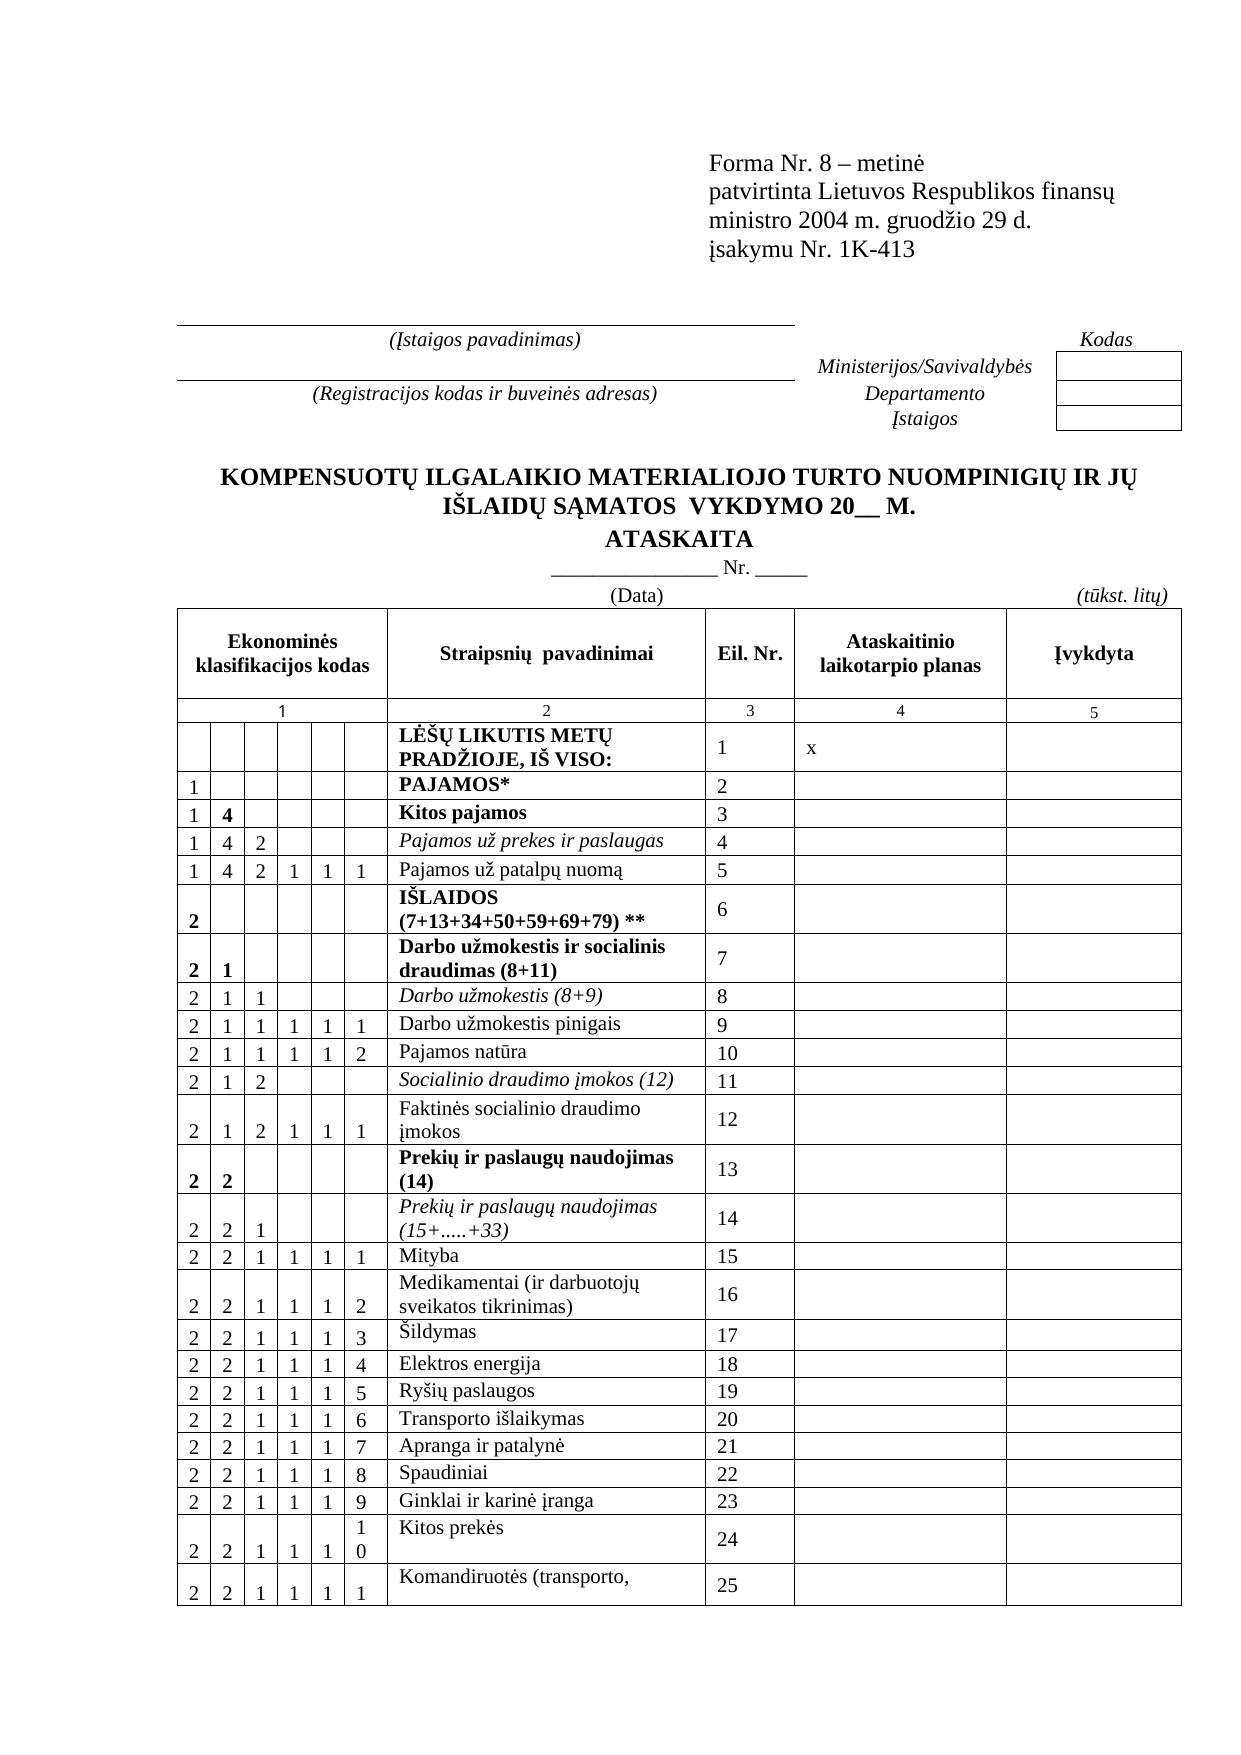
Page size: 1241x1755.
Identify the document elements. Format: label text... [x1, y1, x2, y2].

table_cell 1 [245, 1488, 277, 1514]
table_cell 2 [211, 1320, 244, 1350]
text patvirtinta Lietuvos Respublikos finansų [177, 176, 1181, 205]
table_cell Ataskaitinio laikotarpio planas [795, 609, 1006, 698]
table_cell 1 [178, 828, 210, 855]
table_cell 1 [245, 983, 277, 1010]
table_cell [245, 934, 277, 982]
table_cell 1 [245, 1243, 277, 1269]
table_cell Komandiruotės (transporto, [388, 1564, 705, 1605]
table_cell 12 [706, 1095, 794, 1143]
table_cell 3 [706, 699, 794, 722]
table_cell [211, 579, 244, 607]
table_cell 1 [245, 1515, 277, 1563]
table_cell [795, 1243, 1006, 1269]
table_cell [1007, 934, 1181, 982]
table_cell 1 [211, 983, 244, 1010]
table_cell 1 [312, 1270, 344, 1318]
table_cell [312, 772, 344, 799]
table_cell [178, 723, 210, 771]
table_cell [1007, 1564, 1181, 1605]
table_cell [795, 772, 1006, 799]
table_header [345, 297, 388, 325]
table_cell 1 [278, 1095, 311, 1143]
table_cell 2 [178, 885, 210, 933]
table_cell [278, 1145, 311, 1193]
table_cell [211, 351, 244, 380]
table_cell 5 [706, 856, 794, 883]
table_cell 1 [278, 1243, 311, 1269]
table_cell 2 [211, 1194, 244, 1242]
table_cell 2 [211, 1145, 244, 1193]
table_cell [244, 430, 278, 460]
table_cell [795, 1194, 1006, 1242]
table_cell [345, 1145, 387, 1193]
table_cell [244, 405, 278, 430]
table_cell 1 [245, 1378, 277, 1404]
table_cell [345, 1194, 387, 1242]
table_cell 1 [245, 1433, 277, 1459]
table_cell KOMPENSUOTŲ ILGALAIKIO MATERIALIOJO TURTO NUOMPINIGIŲ IR JŲ IŠLAIDŲ SĄMATOS VYKDYMO 20__ M. [177, 460, 1181, 522]
table_cell [1057, 352, 1181, 380]
table_cell [278, 1067, 311, 1094]
table_cell 4 [211, 856, 244, 883]
table_cell 2 [211, 1460, 244, 1487]
table_header [177, 297, 211, 325]
table_cell 1 [278, 1564, 311, 1605]
table_cell 1 [312, 1320, 344, 1350]
table_cell [795, 430, 1033, 460]
table_cell 1 [245, 1351, 277, 1377]
table_cell [795, 1460, 1006, 1487]
table_cell [388, 351, 706, 380]
table_cell [278, 1194, 311, 1242]
table_cell 2 [178, 983, 210, 1010]
table_cell 2 [245, 1095, 277, 1143]
table_cell 2 [178, 1194, 210, 1242]
table_cell [345, 800, 387, 827]
table_cell 1 [211, 1011, 244, 1038]
table_cell 1 [345, 1011, 387, 1038]
text Forma Nr. 8 – metinė [177, 148, 1181, 176]
table_cell [312, 828, 344, 855]
table_cell 2 [178, 1095, 210, 1143]
table_cell [795, 1320, 1006, 1350]
table_cell [795, 1270, 1006, 1318]
table_cell 13 [706, 1145, 794, 1193]
table_cell [1007, 1095, 1181, 1143]
table_cell [1057, 406, 1181, 430]
table_cell [795, 1011, 1006, 1038]
table_cell 1 [278, 1351, 311, 1377]
table_cell LĖŠŲ LIKUTIS METŲ PRADŽIOJE, IŠ VISO: [388, 723, 705, 771]
table_cell [312, 1067, 344, 1094]
table_cell [1007, 983, 1181, 1010]
table_cell 1 [278, 1488, 311, 1514]
table_cell 25 [706, 1564, 794, 1605]
table_cell IŠLAIDOS (7+13+34+50+59+69+79) ** [388, 885, 705, 933]
table_cell [795, 885, 1006, 933]
table_cell [311, 351, 344, 380]
table_cell 1 [211, 1067, 244, 1094]
table_cell Apranga ir patalynė [388, 1433, 705, 1459]
table_cell 8 [706, 983, 794, 1010]
table_cell Ginklai ir karinė įranga [388, 1488, 705, 1514]
table_cell Transporto išlaikymas [388, 1406, 705, 1432]
table_cell Medikamentai (ir darbuotojų sveikatos tikrinimas) [388, 1270, 705, 1318]
table_cell 2 [211, 1378, 244, 1404]
table_cell 1 [312, 1378, 344, 1404]
table_cell [1033, 430, 1181, 460]
table_cell [795, 856, 1006, 883]
table_cell 6 [345, 1406, 387, 1432]
table_cell 1 [278, 1515, 311, 1563]
text įsakymu Nr. 1K-413 [177, 234, 1181, 263]
table_cell 2 [245, 828, 277, 855]
table_cell 1 [312, 1039, 344, 1066]
table_cell 2 [178, 1320, 210, 1350]
table_cell 1 [312, 1564, 344, 1605]
table_cell Kodas [1033, 325, 1181, 351]
table_cell 1 [245, 1039, 277, 1066]
table_cell 1 [345, 856, 387, 883]
table_cell 14 [706, 1194, 794, 1242]
table_header [388, 297, 706, 325]
table_cell [795, 1564, 1006, 1605]
table_cell 19 [706, 1378, 794, 1404]
table_cell 2 [178, 1378, 210, 1404]
table_cell [706, 579, 1006, 607]
table_cell 1 [278, 1433, 311, 1459]
table_cell Faktinės socialinio draudimo įmokos [388, 1095, 705, 1143]
table_header [311, 297, 344, 325]
table_cell [1007, 772, 1181, 799]
table_cell [1007, 723, 1181, 771]
table_cell [1007, 1460, 1181, 1487]
table_header [278, 297, 311, 325]
table_cell 2 [178, 1145, 210, 1193]
table_cell 2 [211, 1243, 244, 1269]
table_cell [211, 405, 244, 430]
table_cell [1007, 1067, 1181, 1094]
table_cell 1 [278, 1270, 311, 1318]
table_cell [177, 579, 211, 607]
table_cell Straipsnių pavadinimai [388, 609, 705, 698]
table_header [211, 297, 244, 325]
table_cell [706, 351, 795, 380]
table_cell [1007, 1243, 1181, 1269]
table_cell 1 [178, 699, 387, 722]
table_cell [795, 934, 1006, 982]
table_cell 10 [706, 1039, 794, 1066]
table_cell Darbo užmokestis (8+9) [388, 983, 705, 1010]
table_cell [1007, 1270, 1181, 1318]
table_cell 2 [178, 1351, 210, 1377]
table_cell 2 [178, 1243, 210, 1269]
table_cell 11 [706, 1067, 794, 1094]
table_cell Prekių ir paslaugų naudojimas (14) [388, 1145, 705, 1193]
table_cell Ministerijos/Savivaldybės [795, 351, 1056, 380]
table_cell [795, 1488, 1006, 1514]
table_cell [1007, 885, 1181, 933]
table_cell [311, 430, 344, 460]
table_cell 5 [1007, 699, 1181, 722]
table_cell 1 [312, 1460, 344, 1487]
table_cell [244, 579, 278, 607]
table_cell [795, 1039, 1006, 1066]
table_header [706, 297, 795, 325]
table_cell [795, 325, 1033, 351]
table_cell 1 [345, 1243, 387, 1269]
table_cell 1 [278, 856, 311, 883]
table_cell [345, 430, 388, 460]
table_cell [211, 723, 244, 771]
text ministro 2004 m. gruodžio 29 d. [177, 205, 1181, 234]
table_cell Pajamos natūra [388, 1039, 705, 1066]
table_cell 1 [312, 1243, 344, 1269]
table_cell 2 [178, 1406, 210, 1432]
table_cell [1007, 1351, 1181, 1377]
table_cell 1 [211, 934, 244, 982]
table_cell [312, 1194, 344, 1242]
table_cell ATASKAITA [177, 523, 1181, 554]
table_cell [1057, 381, 1181, 405]
table_cell [706, 405, 795, 430]
table_cell [1007, 1515, 1181, 1563]
table_cell [245, 1145, 277, 1193]
table_cell [312, 983, 344, 1010]
table_cell (Įstaigos pavadinimas) [177, 326, 795, 351]
table_cell [311, 579, 344, 607]
table_cell 9 [345, 1488, 387, 1514]
table_cell 2 [178, 1460, 210, 1487]
table_cell [388, 405, 706, 430]
table_cell [795, 828, 1006, 855]
table_cell [345, 351, 388, 380]
table_cell 15 [706, 1243, 794, 1269]
table_cell 2 [178, 1067, 210, 1094]
table_cell [706, 430, 795, 460]
table_cell [1007, 828, 1181, 855]
table_cell 3 [345, 1320, 387, 1350]
table_cell 2 [345, 1039, 387, 1066]
table_cell [177, 351, 211, 380]
table_cell 2 [211, 1270, 244, 1318]
table_cell [211, 885, 244, 933]
table_cell 3 [706, 800, 794, 827]
table_cell [345, 983, 387, 1010]
table_cell [278, 772, 311, 799]
table_cell Socialinio draudimo įmokos (12) [388, 1067, 705, 1094]
table_cell [245, 885, 277, 933]
table_cell 1 [278, 1320, 311, 1350]
table_cell [1007, 1011, 1181, 1038]
table_cell 1 [211, 1095, 244, 1143]
table_cell 8 [345, 1460, 387, 1487]
table_cell 1 [312, 1351, 344, 1377]
table_cell 4 [706, 828, 794, 855]
table_cell (Registracijos kodas ir buveinės adresas) [177, 381, 795, 405]
table_cell 1 [278, 1406, 311, 1432]
table_cell Pajamos už patalpų nuomą [388, 856, 705, 883]
table_cell Ryšių paslaugos [388, 1378, 705, 1404]
table_cell 2 [388, 699, 705, 722]
table_cell [278, 351, 311, 380]
table_cell [1007, 1433, 1181, 1459]
table_cell 1 [312, 1488, 344, 1514]
table_cell Spaudiniai [388, 1460, 705, 1487]
table_cell [278, 579, 311, 607]
table_cell [795, 800, 1006, 827]
table_cell Departamento [795, 380, 1056, 405]
table_cell 2 [178, 1270, 210, 1318]
table_cell [245, 723, 277, 771]
table_cell [278, 405, 311, 430]
table_cell [278, 828, 311, 855]
table_cell 6 [706, 885, 794, 933]
table_cell 1 [245, 1460, 277, 1487]
table_cell 2 [211, 1564, 244, 1605]
table_cell 1 [278, 1378, 311, 1404]
table_cell [278, 934, 311, 982]
table_cell 16 [706, 1270, 794, 1318]
table_cell [1007, 1488, 1181, 1514]
table_cell [345, 405, 388, 430]
table_cell [312, 723, 344, 771]
table_cell [795, 1433, 1006, 1459]
table_cell [278, 983, 311, 1010]
table_cell 4 [211, 800, 244, 827]
table_cell 2 [178, 1515, 210, 1563]
table_cell 18 [706, 1351, 794, 1377]
table_cell 7 [706, 934, 794, 982]
table_cell 1 [278, 1460, 311, 1487]
table_cell 1 [312, 1433, 344, 1459]
table_cell [345, 828, 387, 855]
table_cell 1 [278, 1039, 311, 1066]
table_cell 4 [345, 1351, 387, 1377]
table_cell [245, 800, 277, 827]
table_cell [177, 430, 211, 460]
table_cell 1 [245, 1564, 277, 1605]
table_cell 24 [706, 1515, 794, 1563]
table_cell 5 [345, 1378, 387, 1404]
table_cell [795, 983, 1006, 1010]
table_cell [1007, 1145, 1181, 1193]
table_cell [795, 1067, 1006, 1094]
table_cell Įstaigos [795, 405, 1056, 430]
table_cell [211, 772, 244, 799]
table_cell 1 [345, 1564, 387, 1605]
table_cell [795, 1406, 1006, 1432]
table_cell 4 [795, 699, 1006, 722]
table_cell 2 [178, 1433, 210, 1459]
table_cell [388, 430, 706, 460]
table_cell 2 [178, 1488, 210, 1514]
table_cell Elektros energija [388, 1351, 705, 1377]
table_cell 22 [706, 1460, 794, 1487]
table_cell 1 [245, 1406, 277, 1432]
table_cell 2 [245, 856, 277, 883]
table_cell [312, 934, 344, 982]
table_cell 7 [345, 1433, 387, 1459]
table_cell 1 [706, 723, 794, 771]
table_cell [1007, 1194, 1181, 1242]
table_cell Ekonominės klasifikacijos kodas [178, 609, 387, 698]
table_cell [244, 351, 278, 380]
table_cell Kitos pajamos [388, 800, 705, 827]
table_cell 2 [245, 1067, 277, 1094]
table_cell [278, 885, 311, 933]
table_cell 2 [211, 1488, 244, 1514]
table_cell 2 [178, 1011, 210, 1038]
table_cell 1 [312, 856, 344, 883]
table_cell 1 [178, 772, 210, 799]
table_header [1033, 297, 1181, 325]
table_cell 10 [345, 1515, 387, 1563]
table_cell [795, 1378, 1006, 1404]
table_cell 2 [211, 1515, 244, 1563]
table_cell 1 [312, 1095, 344, 1143]
table_cell 1 [312, 1515, 344, 1563]
table_cell [1007, 1039, 1181, 1066]
table_cell [345, 579, 388, 607]
table_cell Mityba [388, 1243, 705, 1269]
table_cell 1 [245, 1320, 277, 1350]
table_cell 2 [345, 1270, 387, 1318]
table_cell 17 [706, 1320, 794, 1350]
table_cell Prekių ir paslaugų naudojimas (15+.....+33) [388, 1194, 705, 1242]
table_cell [795, 1351, 1006, 1377]
table_cell [311, 405, 344, 430]
table_cell Darbo užmokestis ir socialinis draudimas (8+11) [388, 934, 705, 982]
table_cell [1007, 856, 1181, 883]
table_cell 21 [706, 1433, 794, 1459]
table_cell 2 [211, 1351, 244, 1377]
table_cell Eil. Nr. [706, 609, 794, 698]
table_header [244, 297, 278, 325]
table_cell 2 [178, 1039, 210, 1066]
table_cell [312, 800, 344, 827]
table_cell 1 [178, 856, 210, 883]
table_cell [211, 430, 244, 460]
table_cell [1007, 1406, 1181, 1432]
table_cell [345, 934, 387, 982]
table_cell 1 [245, 1270, 277, 1318]
table_cell [345, 772, 387, 799]
table_cell (tūkst. litų) [1006, 579, 1181, 607]
table_cell 1 [211, 1039, 244, 1066]
table_cell Šildymas [388, 1320, 705, 1350]
table_cell Įvykdyta [1007, 609, 1181, 698]
table_cell 2 [178, 1564, 210, 1605]
table_cell Kitos prekės [388, 1515, 705, 1563]
table_cell 20 [706, 1406, 794, 1432]
table_cell 4 [211, 828, 244, 855]
table_cell x [795, 723, 1006, 771]
table_cell [795, 1145, 1006, 1193]
table_cell [345, 885, 387, 933]
table_cell 1 [245, 1011, 277, 1038]
table_cell [312, 1145, 344, 1193]
table_cell 2 [211, 1406, 244, 1432]
table_cell 1 [312, 1406, 344, 1432]
table_cell PAJAMOS* [388, 772, 705, 799]
table_cell [1007, 800, 1181, 827]
table_cell [278, 800, 311, 827]
table_cell 1 [312, 1011, 344, 1038]
table_cell [278, 723, 311, 771]
table_cell ________________ Nr. _____ [177, 554, 1181, 579]
table_cell Darbo užmokestis pinigais [388, 1011, 705, 1038]
table_cell [345, 723, 387, 771]
table_cell [312, 885, 344, 933]
table_cell 23 [706, 1488, 794, 1514]
table_cell [1007, 1320, 1181, 1350]
table_cell 2 [706, 772, 794, 799]
table_cell 9 [706, 1011, 794, 1038]
table_cell [345, 1067, 387, 1094]
table_cell [1007, 1378, 1181, 1404]
table_header [795, 297, 1033, 325]
table_cell [245, 772, 277, 799]
table_cell 1 [178, 800, 210, 827]
table_cell 2 [211, 1433, 244, 1459]
table_cell (Data) [388, 579, 706, 607]
table_cell 1 [278, 1011, 311, 1038]
table_cell [177, 405, 211, 430]
table_cell 2 [178, 934, 210, 982]
table_cell 1 [345, 1095, 387, 1143]
table_cell [795, 1095, 1006, 1143]
table_cell Pajamos už prekes ir paslaugas [388, 828, 705, 855]
table_cell [278, 430, 311, 460]
table_cell [795, 1515, 1006, 1563]
table_cell 1 [245, 1194, 277, 1242]
